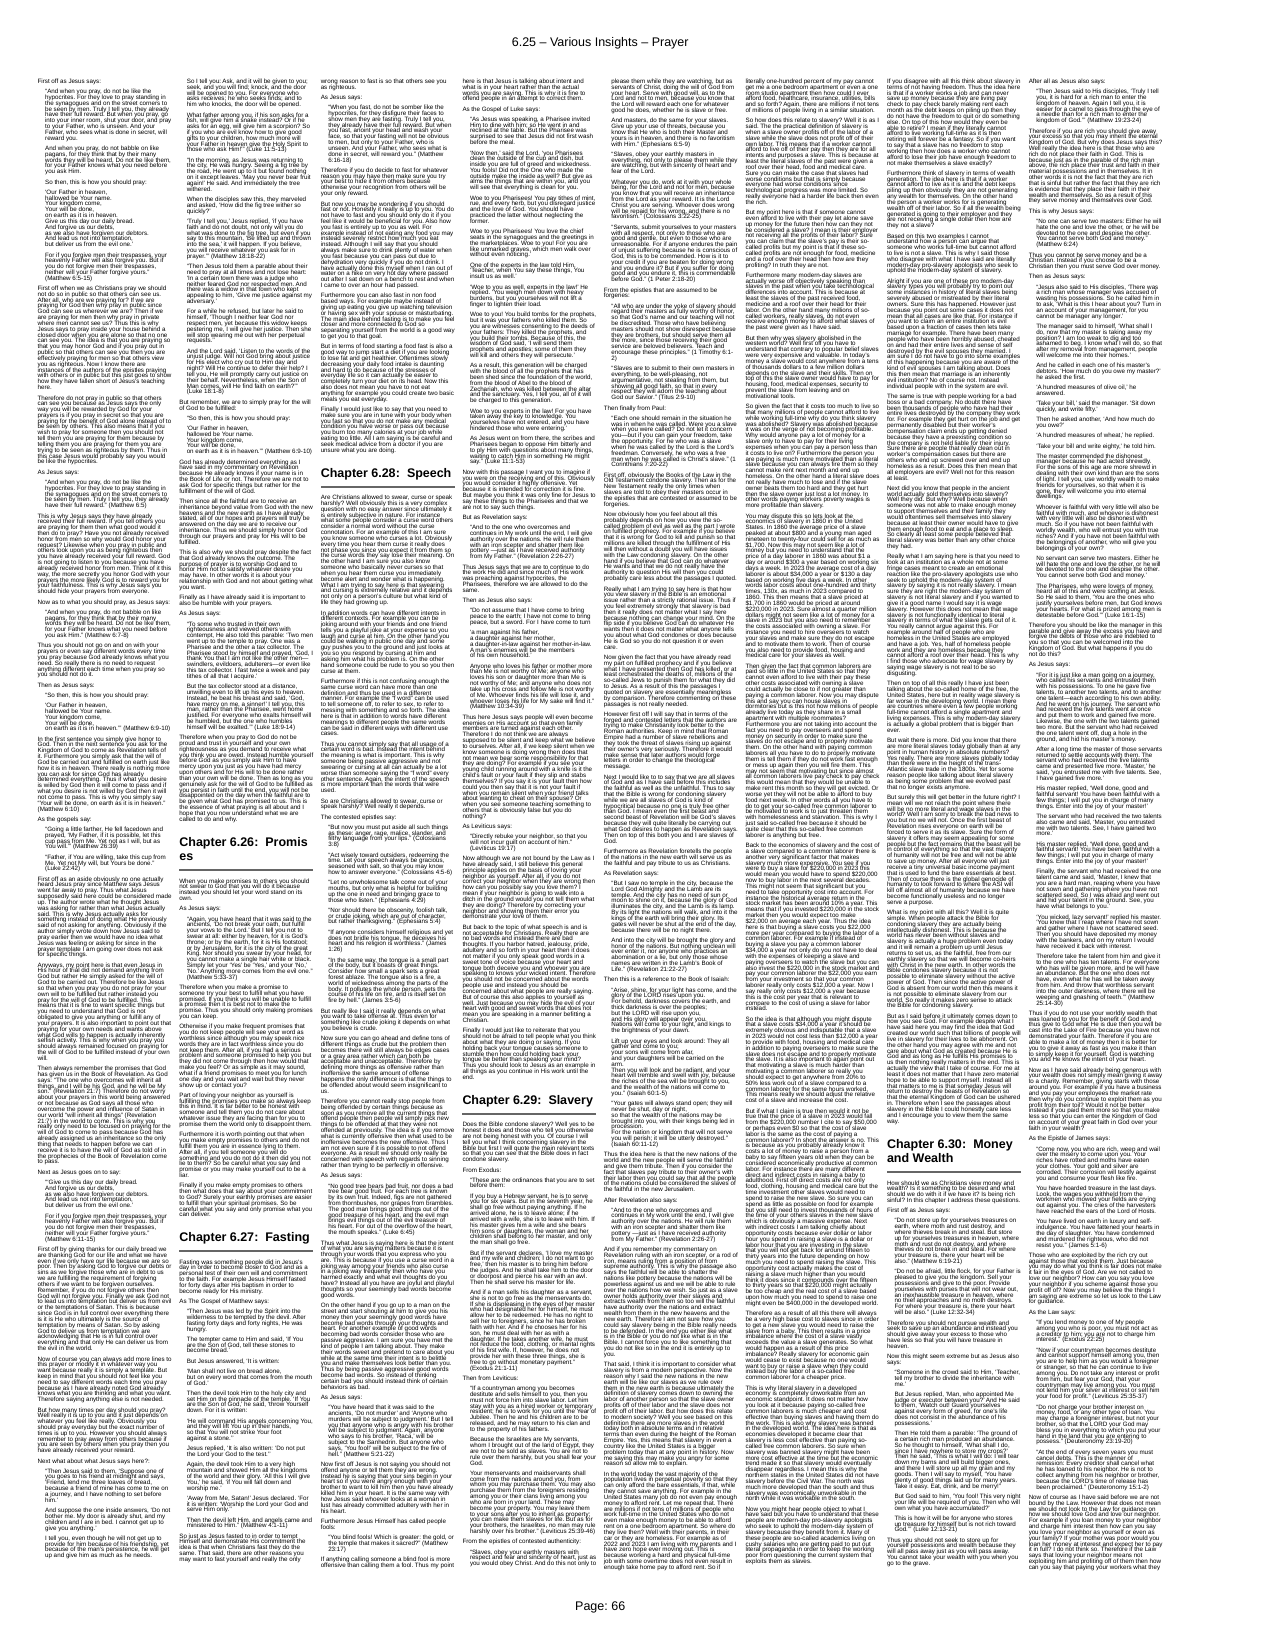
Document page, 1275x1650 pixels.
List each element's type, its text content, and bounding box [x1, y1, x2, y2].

text ‘He will command His angels concerning You, and they will lift You up in their hands, so that You will not strike Your foot against a stone.’’ [187, 1418, 313, 1442]
text ‘Man shall not live on bread alone, but on every word that comes from the mouth of God.’ [187, 1369, 313, 1386]
text “But now you must put aside all such things as these: anger, rage, malice, slander, and filthy language from your lips.” (Colossians 3:8) [328, 825, 455, 848]
subtitle Promises [179, 834, 313, 869]
text “If anyone considers himself religious and yet does not bridle his tongue, he deceives his heart and his religion is worthless.” (James 1:26) [328, 930, 455, 953]
text As the Gospel of Luke says: [462, 107, 596, 112]
text “Then Jesus said to them, ‘Suppose one of you goes to his friend at midnight and says, ‘Friend, lend me three loaves of bread, because a friend of mine has come to me on a journey, and I have nothing to set before him.’ [45, 1469, 172, 1504]
text ‘Away from Me, Satan!’ Jesus declared. ‘For it is written: ‘Worship the Lord your God and serve Him only.’’ [187, 1496, 313, 1513]
text As Jesus says: [321, 1173, 455, 1179]
text And he called in each one of his master’s debtors. ‘How much do you owe my master?’ he asked the first. [1036, 363, 1162, 381]
text Then finally from Paul: [632, 406, 738, 411]
text As Jesus says: [1028, 662, 1162, 668]
text “Directly rebuke your neighbor, so that you will not incur guilt on account of him.” (Leviticus 19:17) [470, 834, 596, 852]
text But really like I said it really depends on what you want to take offense at. Thus even for something like crude joking it depends on what you believe is crude. [321, 1008, 455, 1032]
text ‘A hundred measures of olive oil,’ he answered. [1036, 385, 1162, 397]
text As Revelation says: [604, 871, 738, 877]
text Then from Leviticus: [462, 1376, 596, 1382]
text Next as Jesus goes on to say: [37, 1170, 172, 1176]
text Then as Jesus also says: [462, 598, 596, 604]
text Now this might seem extreme but as Jesus also says: [887, 1354, 1021, 1365]
text “Father, if You are willing, take this cup from Me. Yet not My will, but Yours be done.” (Luke 22:42) [45, 855, 172, 872]
text ‘Our Father in heaven, hallowed be Your name. Your kingdom come, Your will be done, on earth as it is in heaven.’” (Matthew 6:9-10) [187, 426, 313, 455]
text Then he asked another, ‘And how much do you owe?’ [1036, 417, 1162, 429]
text As Jesus says: [179, 906, 313, 912]
text Furthermore Jesus Himself has called people fools: [321, 1519, 455, 1530]
text First off as Jesus says: [37, 79, 172, 85]
text Then as Jesus says: [37, 683, 172, 688]
text As Jesus says: [321, 95, 455, 101]
text First off as Jesus says: [887, 1208, 1021, 1214]
text From Exodus: [462, 1167, 596, 1173]
text As the Law says: [1028, 1310, 1162, 1316]
text “You blind fools! Which is greater: the gold, or the temple that makes it sacred?” (Matthew 23:17) [328, 1535, 455, 1552]
text For if you forgive men their trespasses, your heavenly Father will also forgive you. But if you do not forgive men their trespasses, neither will your Father forgive yours.” (Matthew 6:5-15) [45, 252, 172, 282]
text Lift up your eyes and look around: They all gather and come to you; your sons will come from afar, and your daughters will be carried on the arm. Then you will look and be radiant, and your heart will tremble and swell with joy, because the riches of the sea will be brought to you, and the wealth of the nations will come to you.” (Isaiah 60:1-5) [611, 1038, 738, 1097]
text As Jesus says: [37, 470, 172, 476]
text Next what about what Jesus says here?: [37, 1458, 172, 1464]
text ‘Take your bill,’ said the manager. ‘Sit down quickly, and write fifty.’ [1036, 401, 1162, 413]
text ‘Our Father in heaven, hallowed be Your name. Your kingdom come, Your will be done, on earth as it is in heaven.’” (Matthew 6:9-10) [45, 703, 172, 732]
text As Leviticus says: [462, 824, 596, 830]
subtitle Slavery [462, 1093, 596, 1113]
text Thus Jesus says that we are to continue to do the work He did and since much of His work was preaching against hypocrites, the Pharisees, therefore we are allowed to do the same. [462, 564, 596, 594]
text Therefore you should not pursue wealth and seek to save up an abundance and instead you should give away your excess to those who have less so that you will have treasure in heaven. [887, 1320, 1021, 1349]
text The servant who had received the two talents also came and said, ‘Master, you entrusted me with two talents. See, I have gained two more.’ [1036, 814, 1162, 837]
text Then as Jesus says: [1028, 274, 1162, 280]
subtitle Fasting [179, 1230, 313, 1250]
text When the disciples saw this, they marveled and asked, ‘How did the fig tree wither so quickly?’ [187, 197, 313, 214]
text ‘Our Father in heaven, hallowed be Your name. Your kingdom come, Your will be done, on earth as it is in heaven. Give us this day our daily bread. And forgive us our debts, as we also have forgiven our debtors. And lead us not into temptation, but deliver us from the evil one.’ [45, 190, 172, 248]
text As The Gospel of Matthew says: [179, 1299, 313, 1305]
text As the gospels say: [37, 817, 172, 823]
text After Revelation also says: [604, 1197, 738, 1203]
text “So then, this is how you should pray: [45, 693, 172, 699]
text ‘a man against his father, a daughter against her mother, a daughter-in-law against her mother-in-law. A man’s enemies will be the members of his own household.’ [470, 630, 596, 659]
text “Your gates will always stand open; they will never be shut, day or night, so that the wealth of the nations may be brought into you, with their kings being led in procession. For the nation or kingdom that will not serve you will perish; it will be utterly destroyed.” (Isaiah 60:11-12) [611, 1101, 738, 1148]
subtitle Speech [321, 466, 455, 486]
text “Then Jesus was led by the Spirit into the wilderness to be tempted by the devil. After fasting forty days and forty nights, He was hungry. [187, 1309, 313, 1332]
text “These are the ordinances that you are to set before them: [470, 1178, 596, 1189]
text One of the experts in the law told Him, ‘Teacher, when You say these things, You insult us as well.’ [470, 263, 596, 280]
text Woe to you Pharisees! You pay tithes of mint, rue, and every herb, but you disregard justice and the love of God. You should have practiced the latter without neglecting the former. [470, 196, 596, 225]
text From the epistles that are assumed to be forgeries: [604, 287, 738, 299]
text As Jesus says: [321, 1395, 455, 1401]
text As Jesus says: [179, 611, 313, 617]
text As the Epistle of James says: [1028, 1136, 1162, 1142]
text After all as Jesus also says: [1028, 79, 1162, 85]
text But as Revelation says: [462, 515, 596, 521]
text This is why Jesus says: [1028, 209, 1162, 214]
subtitle Money and Wealth [887, 1136, 1021, 1171]
text “Someone in the crowd said to Him, ‘Teacher, tell my brother to divide the inheritance with me.’ [894, 1370, 1021, 1387]
text When you make promises to others you should not swear to God that you will do it because instead you should let your word stand on its own. [179, 878, 313, 902]
text But Jesus replied, ‘Man, who appointed Me judge or executor between you?’ And He said to them, ‘Watch out! Guard yourselves against every form of greed, for one’s life does not consist in the abundance of his possessions.’ [894, 1392, 1021, 1427]
text The contested epistles say: [321, 814, 455, 820]
text So then, this is how you should pray: [45, 179, 172, 185]
text The tempter came to Him and said, ‘If You are the Son of God, tell these stones to become bread.’ [187, 1337, 313, 1354]
text But remember, we are to simply pray for the will of God to be fulfilled: [179, 400, 313, 411]
text “‘Give us this day our daily bread. And forgive us our debts, as we also have forgiven our debtors. And lead us not into temptation, but deliver us from the evil one.’ [45, 1180, 172, 1209]
